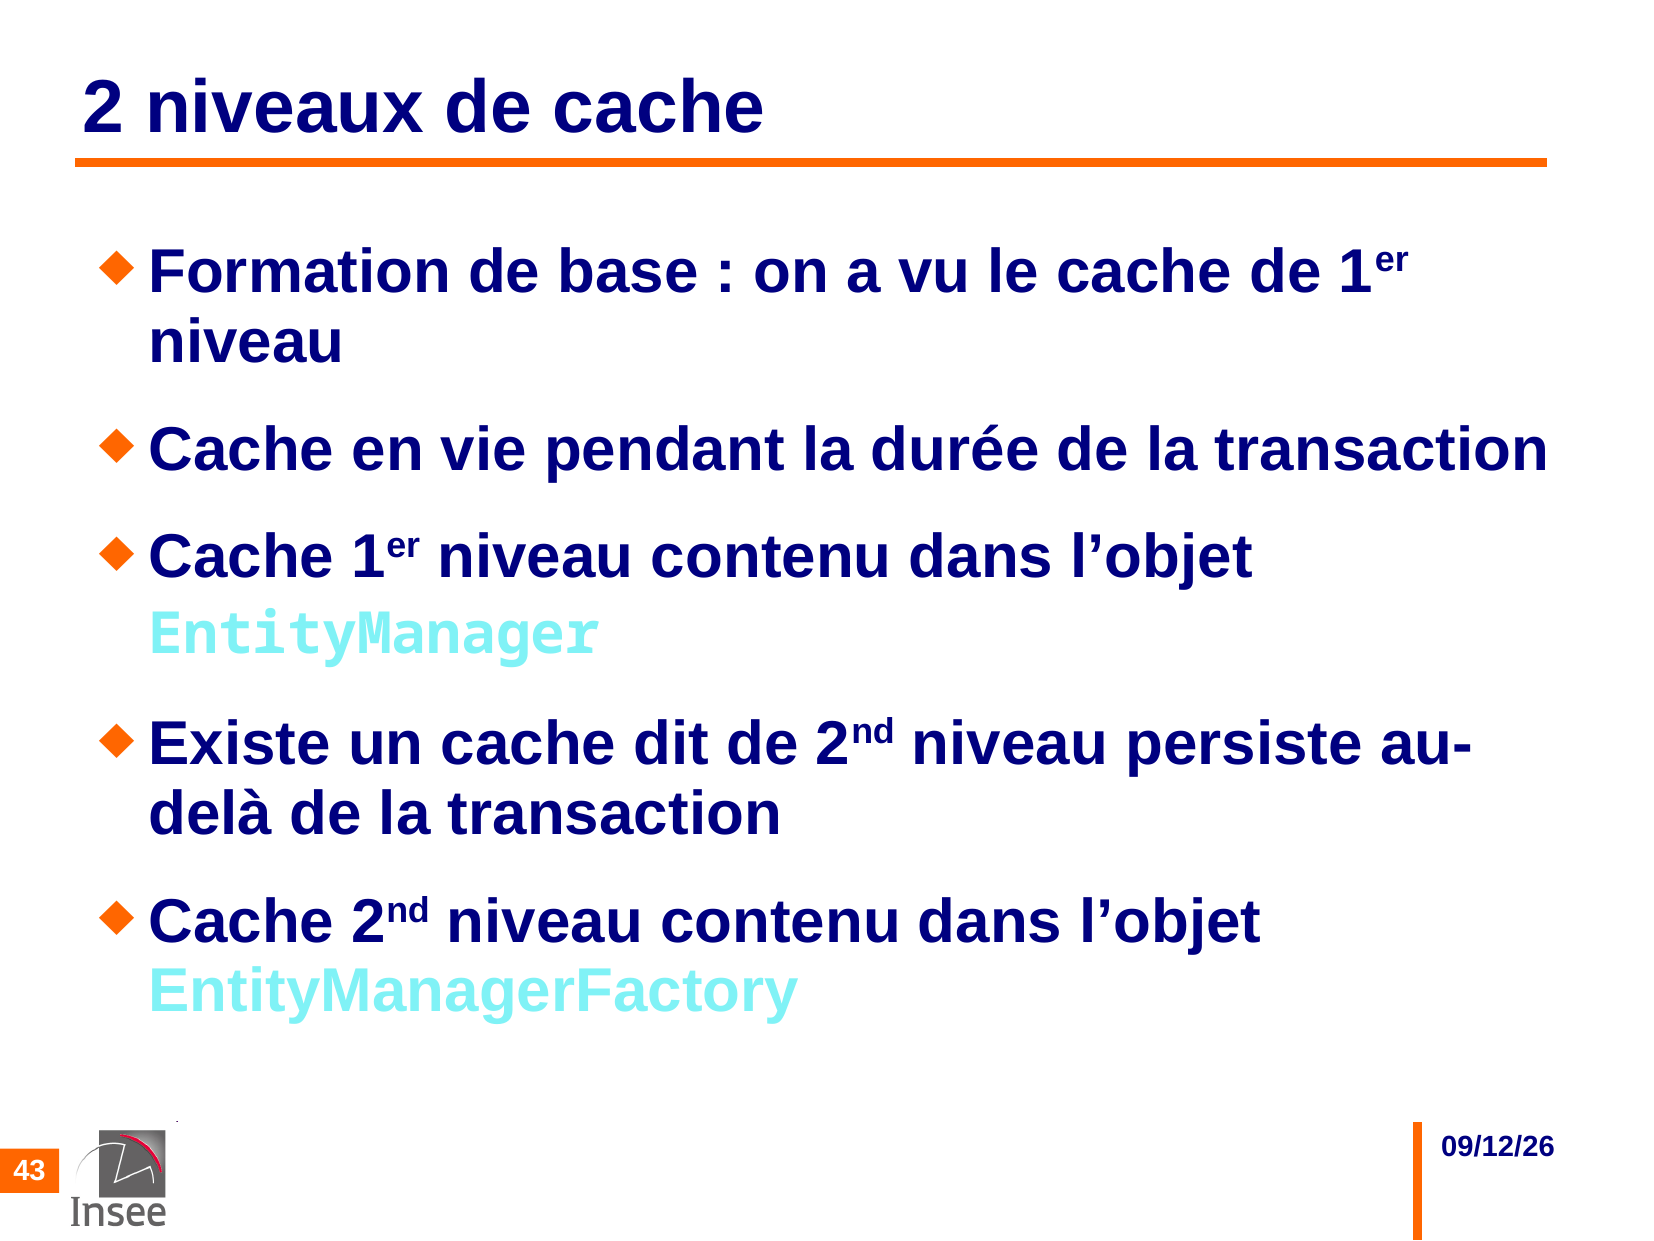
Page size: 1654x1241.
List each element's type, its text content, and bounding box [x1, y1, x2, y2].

title 2 niveaux de cache [82, 49, 1619, 163]
list Formation de base : on a vu le cache de 1er niveau Cache en vie pendant la durée de la transaction Cache 1er niveau contenu dans l’objet EntityManager Existe un cache dit de 2nd niveau persiste au-delà de la transaction Cache 2nd niveau contenu dans l’objet EntityManagerFactory [82, 236, 1571, 1075]
picture [62, 1121, 178, 1241]
